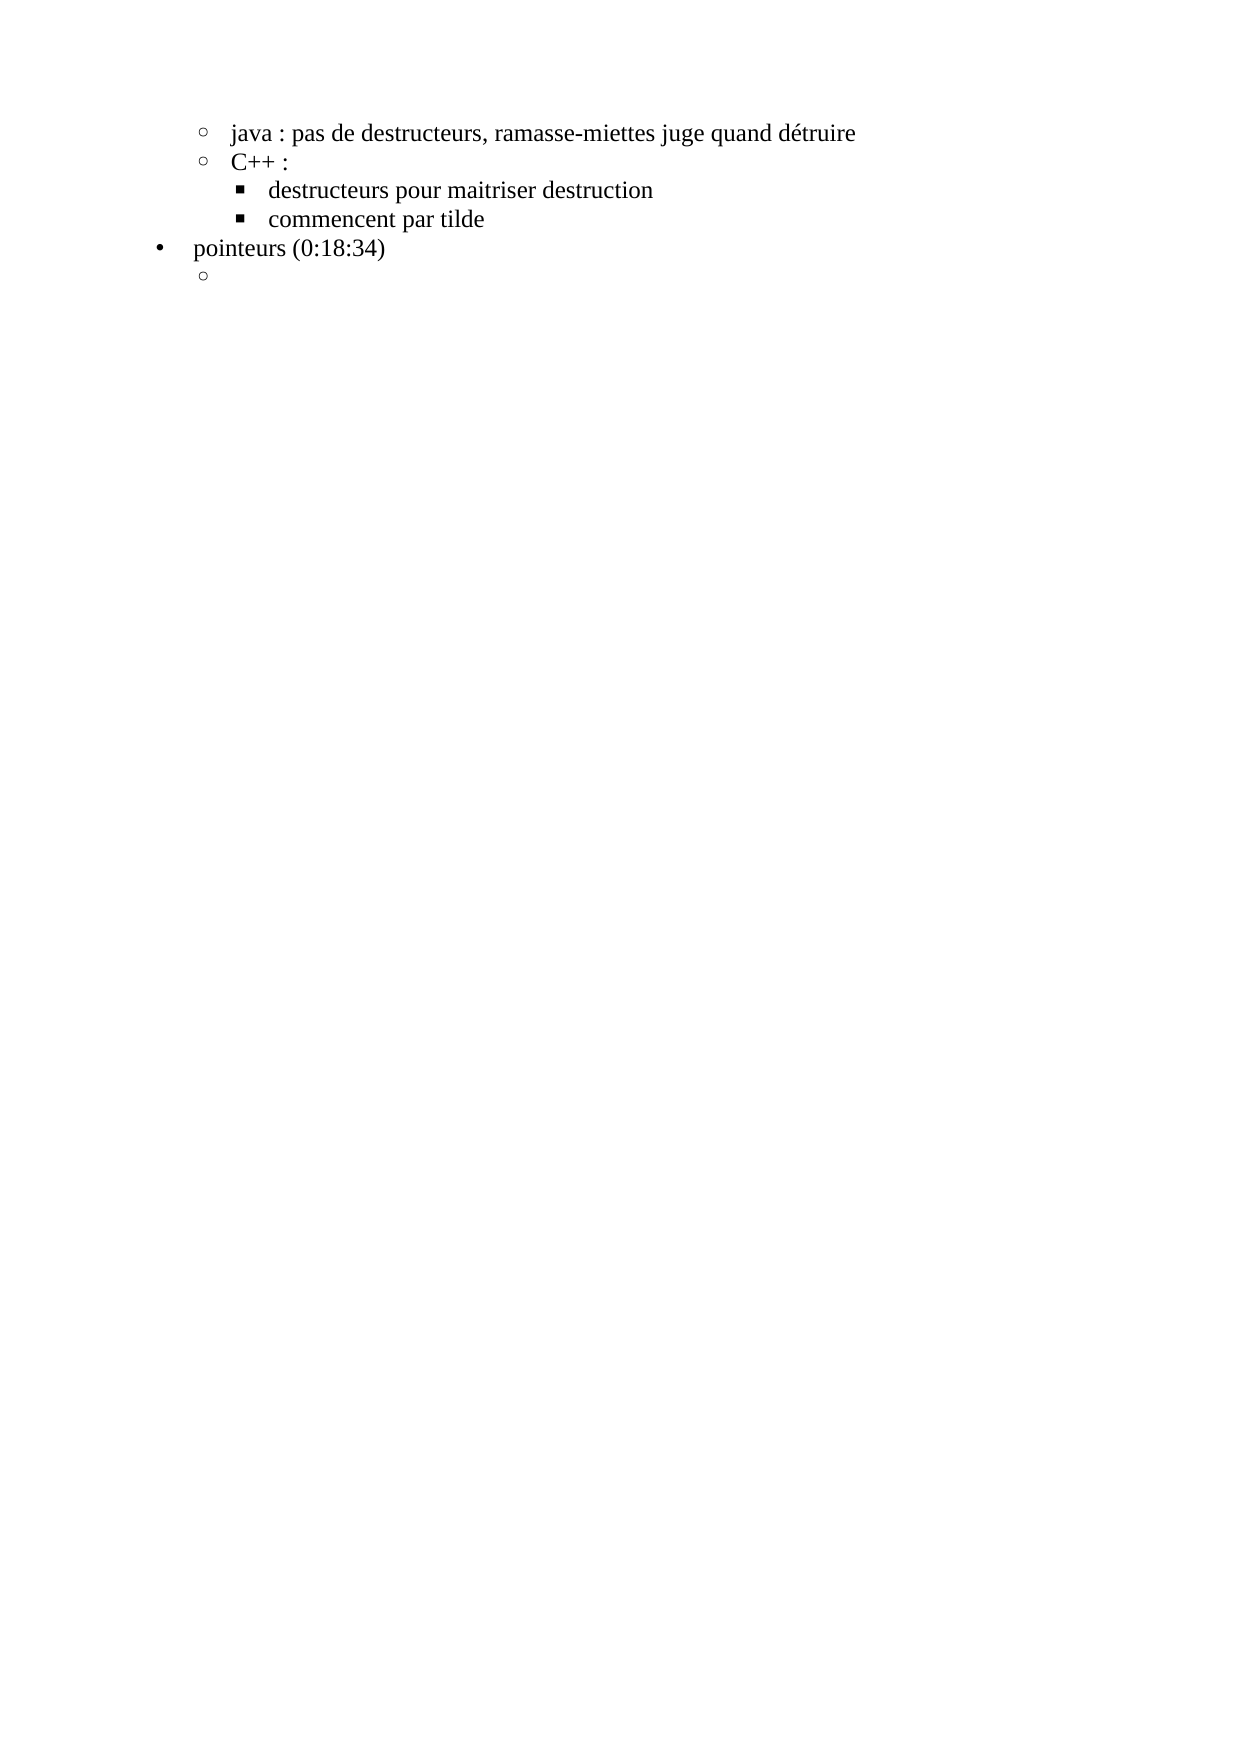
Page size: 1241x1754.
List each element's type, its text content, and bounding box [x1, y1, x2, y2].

list C++ : [193, 147, 1122, 176]
list java : pas de destructeurs, ramasse-miettes juge quand détruire [193, 118, 1122, 147]
list commencent par tilde [231, 204, 1122, 233]
list destructeurs pour maitriser destruction [231, 176, 1122, 204]
list pointeurs (0:18:34) [156, 233, 1122, 262]
